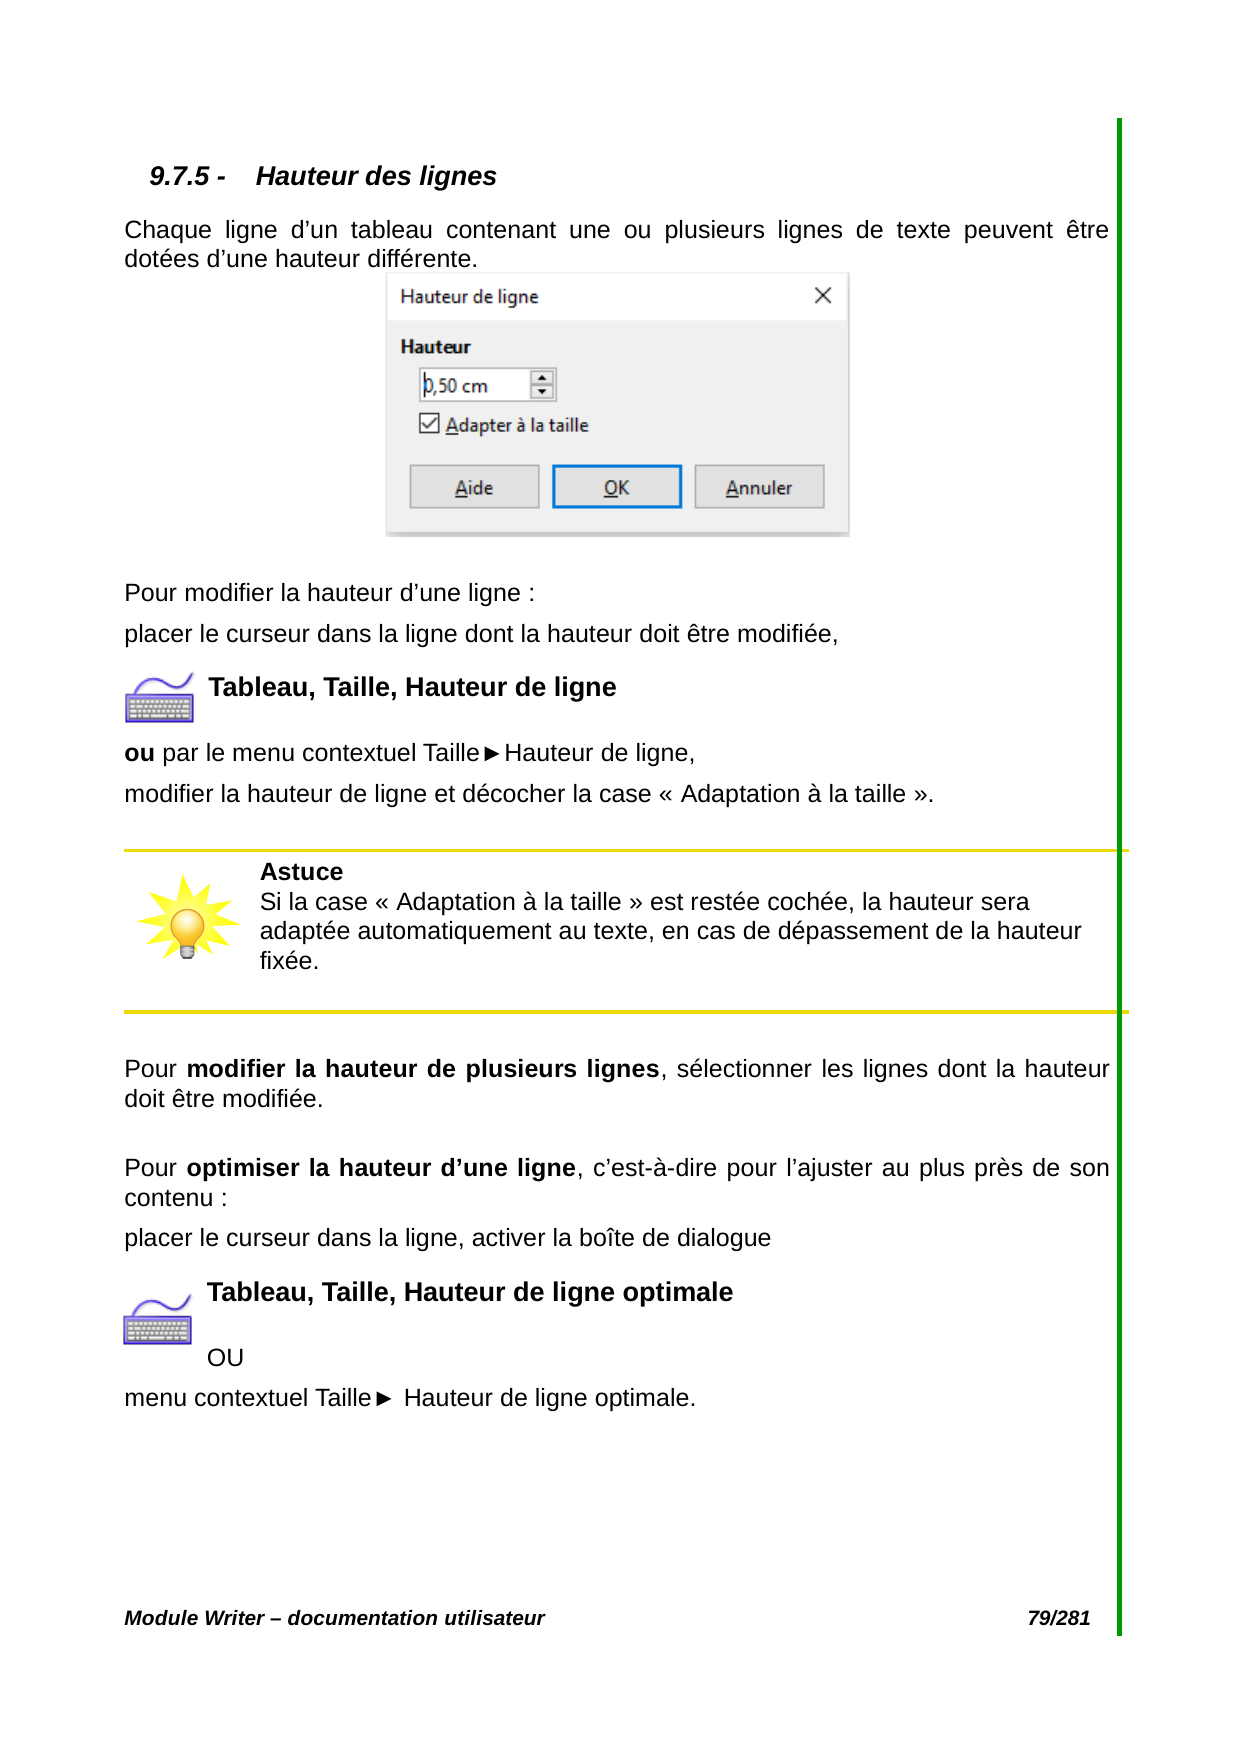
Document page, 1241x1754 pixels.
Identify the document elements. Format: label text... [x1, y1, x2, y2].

text placer le curseur dans la ligne, activer la boîte de dialogue [124, 1223, 1111, 1252]
picture [129, 857, 248, 976]
text Pour modifier la hauteur d’une ligne : [124, 578, 1111, 607]
text Pour modifier la hauteur de plusieurs lignes, sélectionner les lignes dont la hauteur doit être modifiée. [124, 1054, 1111, 1112]
subtitle Hauteur des lignes [149, 159, 1111, 191]
picture [120, 1283, 195, 1359]
text menu contextuel Taille► Hauteur de ligne optimale. [124, 1383, 1111, 1412]
text Tableau, Taille, Hauteur de ligne optimale [124, 1276, 1111, 1307]
text modifier la hauteur de ligne et décocher la case « Adaptation à la taille ». [124, 778, 1111, 808]
text placer le curseur dans la ligne dont la hauteur doit être modifiée, [124, 618, 1111, 648]
text ou par le menu contextuel Taille►Hauteur de ligne, [124, 738, 1111, 767]
text Tableau, Taille, Hauteur de ligne [197, 671, 1111, 702]
picture [385, 272, 850, 537]
table_header Astuce Si la case « Adaptation à la taille » est restée cochée, la hauteur sera adaptée automatiquement au texte, en cas de dépassement de la hauteur fixée. [254, 852, 1117, 1010]
text Chaque ligne d’un tableau contenant une ou plusieurs lignes de texte peuvent être dotées d’une hauteur différente. [124, 215, 1111, 273]
text OU [124, 1342, 1111, 1371]
table_header [124, 852, 254, 1010]
picture [121, 661, 197, 737]
text Pour optimiser la hauteur d’une ligne, c’est-à-dire pour l’ajuster au plus près de son contenu : [124, 1153, 1111, 1211]
